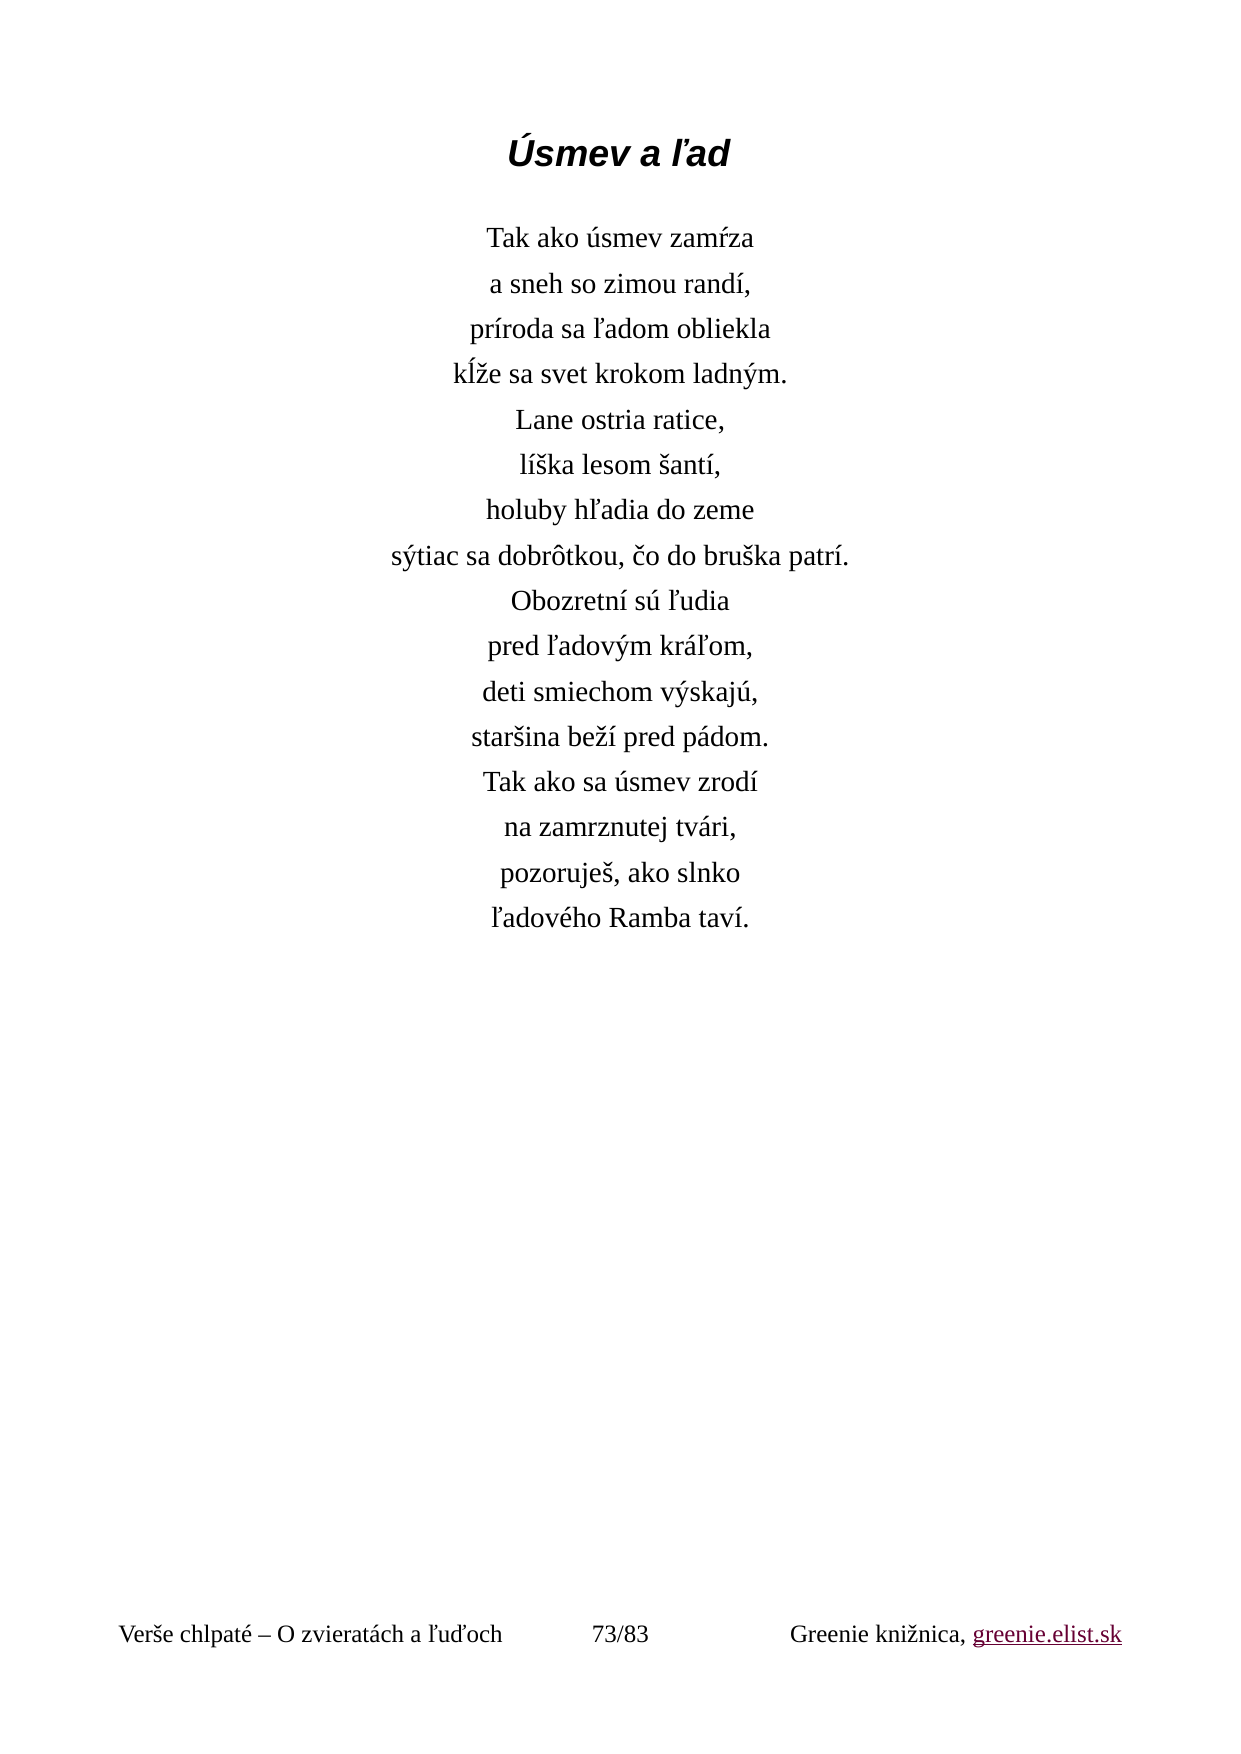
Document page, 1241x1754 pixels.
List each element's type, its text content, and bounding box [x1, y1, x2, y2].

text kĺže sa svet krokom ladným. [106, 356, 1134, 390]
text pozoruješ, ako slnko [106, 855, 1134, 888]
text príroda sa ľadom obliekla [106, 311, 1134, 345]
text na zamrznutej tvári, [106, 809, 1134, 843]
text a sneh so zimou randí, [106, 266, 1134, 299]
subtitle Úsmev a ľad [106, 131, 1134, 174]
text sýtiac sa dobrôtkou, čo do bruška patrí. [106, 538, 1134, 571]
text holuby hľadia do zeme [106, 492, 1134, 526]
text líška lesom šantí, [106, 447, 1134, 481]
text pred ľadovým kráľom, [106, 628, 1134, 662]
text Lane ostria ratice, [106, 402, 1134, 435]
text Obozretní sú ľudia [106, 583, 1134, 617]
text ľadového Ramba taví. [106, 900, 1134, 934]
text Tak ako sa úsmev zrodí [106, 764, 1134, 798]
text deti smiechom výskajú, [106, 674, 1134, 707]
text Tak ako úsmev zamŕza [106, 221, 1134, 254]
text staršina beží pred pádom. [106, 719, 1134, 752]
